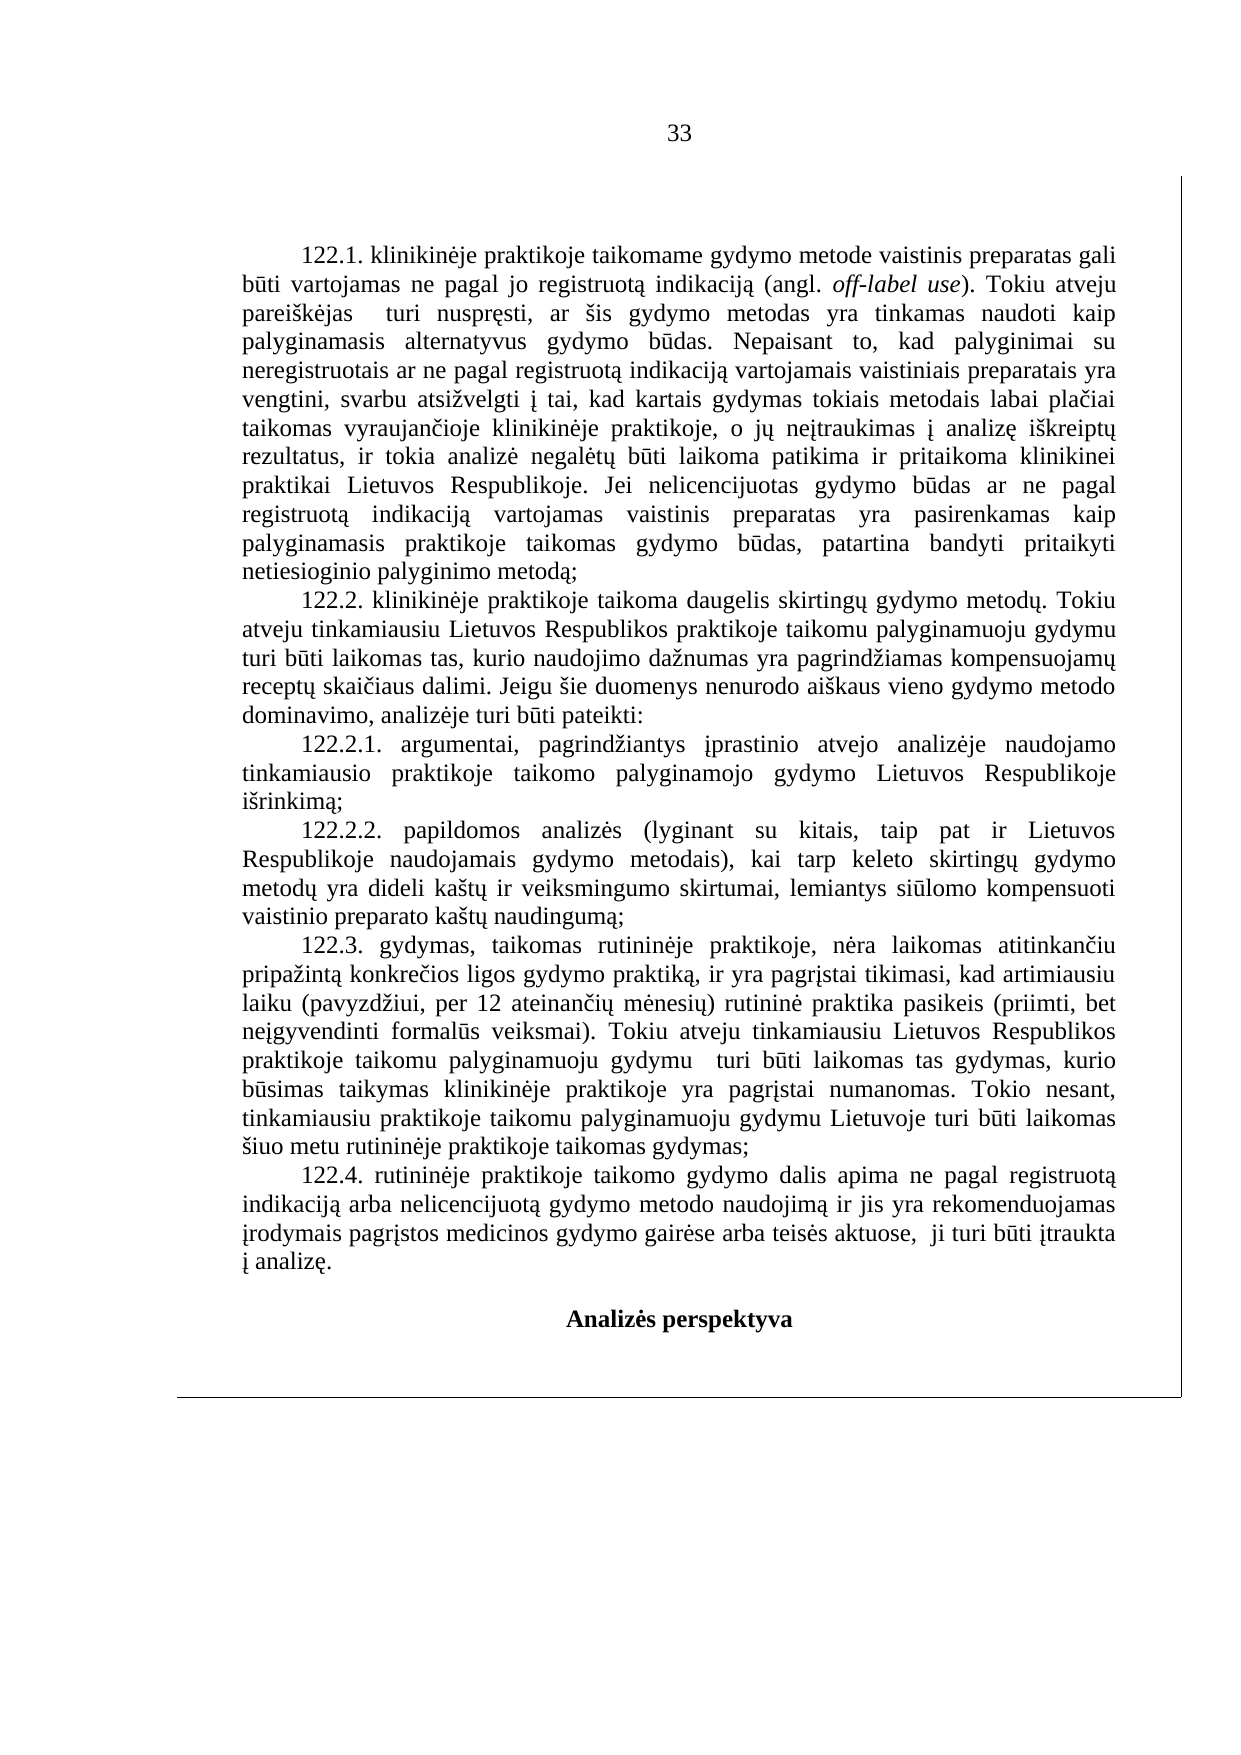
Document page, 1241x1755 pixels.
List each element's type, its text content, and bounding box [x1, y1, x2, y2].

text 122.3. gydymas, taikomas rutininėje praktikoje, nėra laikomas atitinkančiu pripažintą konkrečios ligos gydymo praktiką, ir yra pagrįstai tikimasi, kad artimiausiu laiku (pavyzdžiui, per 12 ateinančių mėnesių) rutininė praktika pasikeis (priimti, bet neįgyvendinti formalūs veiksmai). Tokiu atveju tinkamiausiu Lietuvos Respublikos praktikoje taikomu palyginamuoju gydymu turi būti laikomas tas gydymas, kurio būsimas taikymas klinikinėje praktikoje yra pagrįstai numanomas. Tokio nesant, tinkamiausiu praktikoje taikomu palyginamuoju gydymu Lietuvoje turi būti laikomas šiuo metu rutininėje praktikoje taikomas gydymas; [177, 930, 1181, 1160]
text 122.2.2. papildomos analizės (lyginant su kitais, taip pat ir Lietuvos Respublikoje naudojamais gydymo metodais), kai tarp keleto skirtingų gydymo metodų yra dideli kaštų ir veiksmingumo skirtumai, lemiantys siūlomo kompensuoti vaistinio preparato kaštų naudingumą; [177, 815, 1181, 930]
text 122.2.1. argumentai, pagrindžiantys įprastinio atvejo analizėje naudojamo tinkamiausio praktikoje taikomo palyginamojo gydymo Lietuvos Respublikoje išrinkimą; [177, 729, 1181, 815]
text 122.1. klinikinėje praktikoje taikomame gydymo metode vaistinis preparatas gali būti vartojamas ne pagal jo registruotą indikaciją (angl. off-label use). Tokiu atveju pareiškėjas turi nuspręsti, ar šis gydymo metodas yra tinkamas naudoti kaip palyginamasis alternatyvus gydymo būdas. Nepaisant to, kad palyginimai su neregistruotais ar ne pagal registruotą indikaciją vartojamais vaistiniais preparatais yra vengtini, svarbu atsižvelgti į tai, kad kartais gydymas tokiais metodais labai plačiai taikomas vyraujančioje klinikinėje praktikoje, o jų neįtraukimas į analizę iškreiptų rezultatus, ir tokia analizė negalėtų būti laikoma patikima ir pritaikoma klinikinei praktikai Lietuvos Respublikoje. Jei nelicencijuotas gydymo būdas ar ne pagal registruotą indikaciją vartojamas vaistinis preparatas yra pasirenkamas kaip palyginamasis praktikoje taikomas gydymo būdas, patartina bandyti pritaikyti netiesioginio palyginimo metodą; [177, 176, 1181, 585]
text 122.2. klinikinėje praktikoje taikoma daugelis skirtingų gydymo metodų. Tokiu atveju tinkamiausiu Lietuvos Respublikos praktikoje taikomu palyginamuoju gydymu turi būti laikomas tas, kurio naudojimo dažnumas yra pagrindžiamas kompensuojamų receptų skaičiaus dalimi. Jeigu šie duomenys nenurodo aiškaus vieno gydymo metodo dominavimo, analizėje turi būti pateikti: [177, 585, 1181, 729]
text 122.4. rutininėje praktikoje taikomo gydymo dalis apima ne pagal registruotą indikaciją arba nelicencijuotą gydymo metodo naudojimą ir jis yra rekomenduojamas įrodymais pagrįstos medicinos gydymo gairėse arba teisės aktuose, ji turi būti įtraukta į analizę. [177, 1160, 1181, 1275]
subtitle Analizės perspektyva [177, 1304, 1181, 1397]
